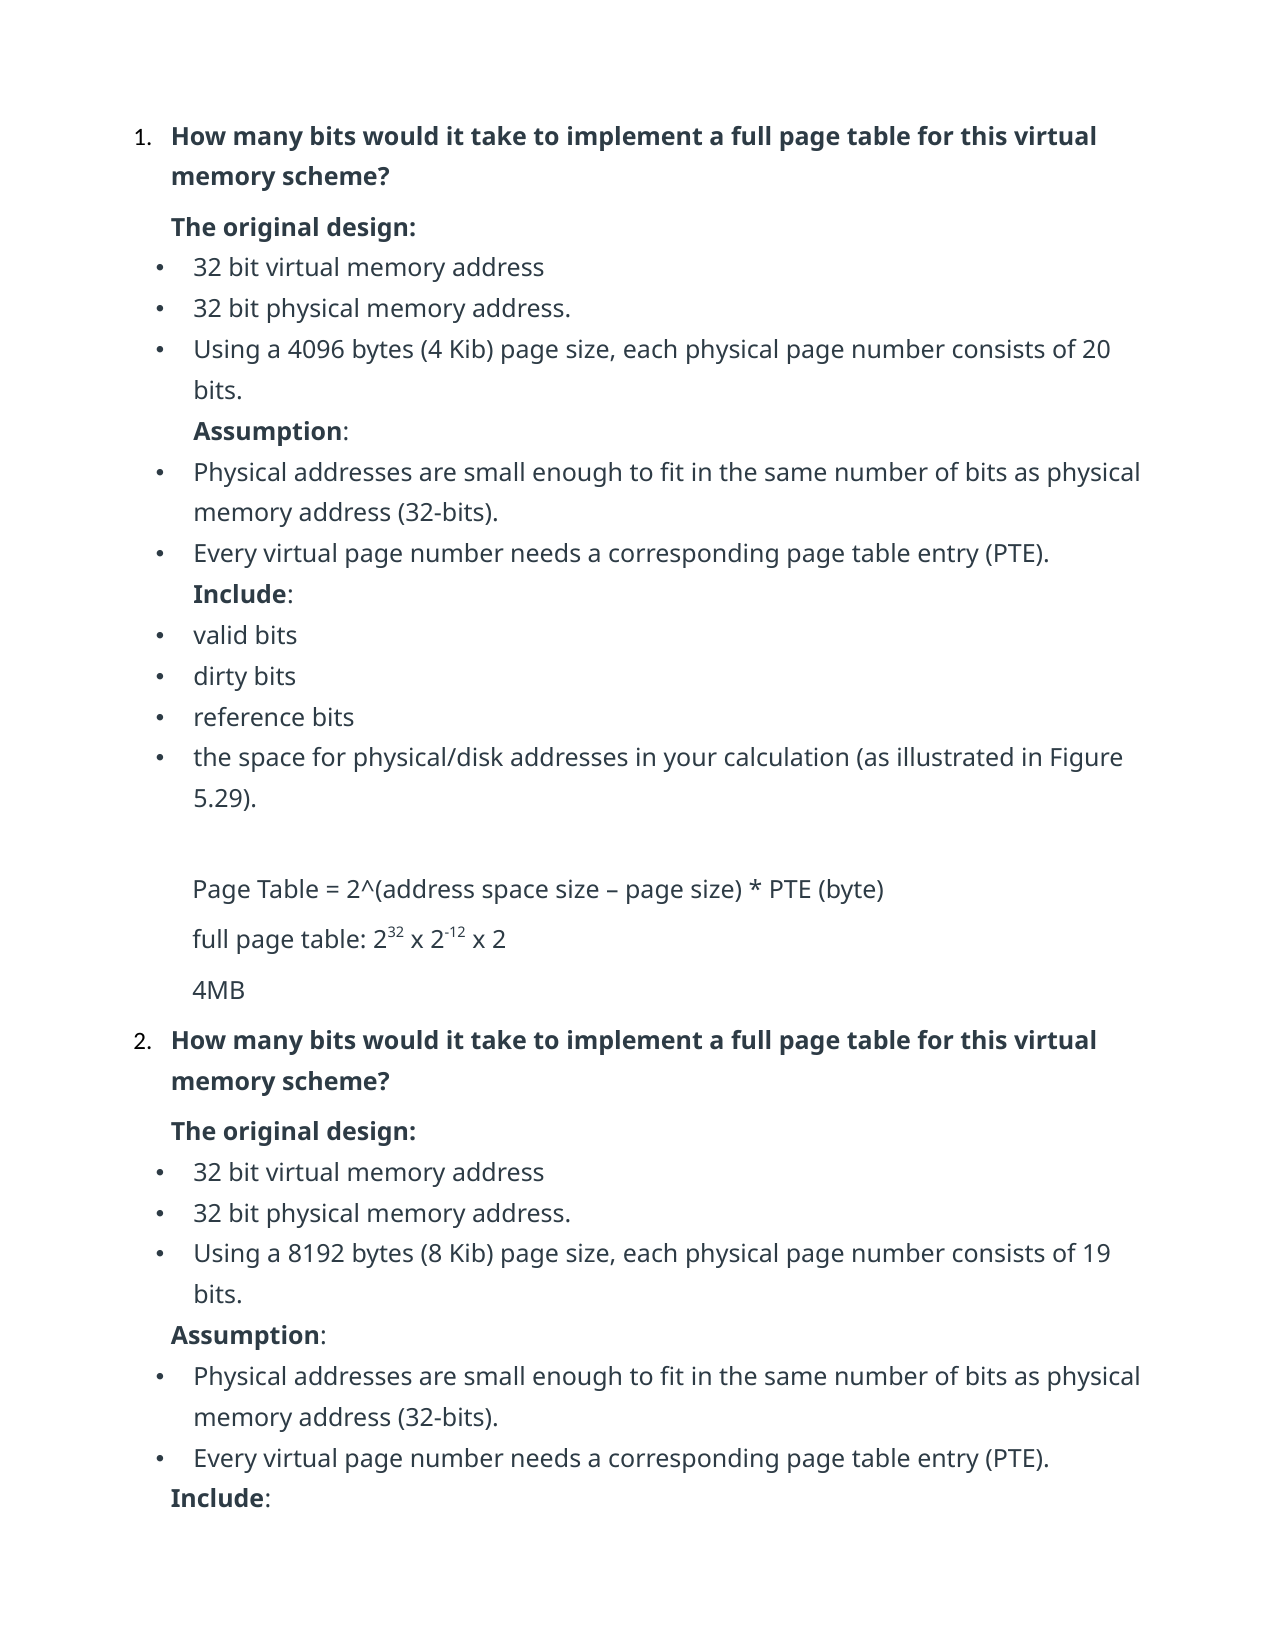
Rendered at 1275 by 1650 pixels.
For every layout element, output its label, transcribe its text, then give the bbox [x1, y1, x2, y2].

list Physical addresses are small enough to fit in the same number of bits as physical memory address (32-bits). [156, 1358, 1157, 1433]
list valid bits [156, 617, 1157, 652]
list Include: [133, 1481, 1157, 1515]
list 32 bit virtual memory address [156, 250, 1157, 284]
list 32 bit physical memory address. [156, 291, 1157, 325]
list dirty bits [156, 658, 1157, 692]
list How many bits would it take to implement a full page table for this virtual memory scheme? [133, 1022, 1157, 1097]
text 4MB [118, 972, 1157, 1006]
text Page Table = 2^(address space size – page size) * PTE (byte) [118, 872, 1157, 906]
list Using a 8192 bytes (8 Kib) page size, each physical page number consists of 19 bits. [156, 1236, 1157, 1311]
list Assumption: [156, 413, 1157, 447]
list Every virtual page number needs a corresponding page table entry (PTE). [156, 1440, 1157, 1474]
list Physical addresses are small enough to fit in the same number of bits as physical memory address (32-bits). [156, 454, 1157, 529]
list Assumption: [133, 1318, 1157, 1352]
list The original design: [133, 1113, 1157, 1148]
list 32 bit virtual memory address [156, 1154, 1157, 1188]
list How many bits would it take to implement a full page table for this virtual memory scheme? [133, 118, 1157, 193]
list Include: [156, 577, 1157, 611]
text full page table: 232 x 2-12 x 2 [118, 922, 1157, 956]
list 32 bit physical memory address. [156, 1195, 1157, 1229]
list Every virtual page number needs a corresponding page table entry (PTE). [156, 536, 1157, 570]
list the space for physical/disk addresses in your calculation (as illustrated in Figure 5.29). [156, 740, 1157, 815]
list The original design: [133, 209, 1157, 243]
list Using a 4096 bytes (4 Kib) page size, each physical page number consists of 20 bits. [156, 332, 1157, 407]
list reference bits [156, 699, 1157, 733]
